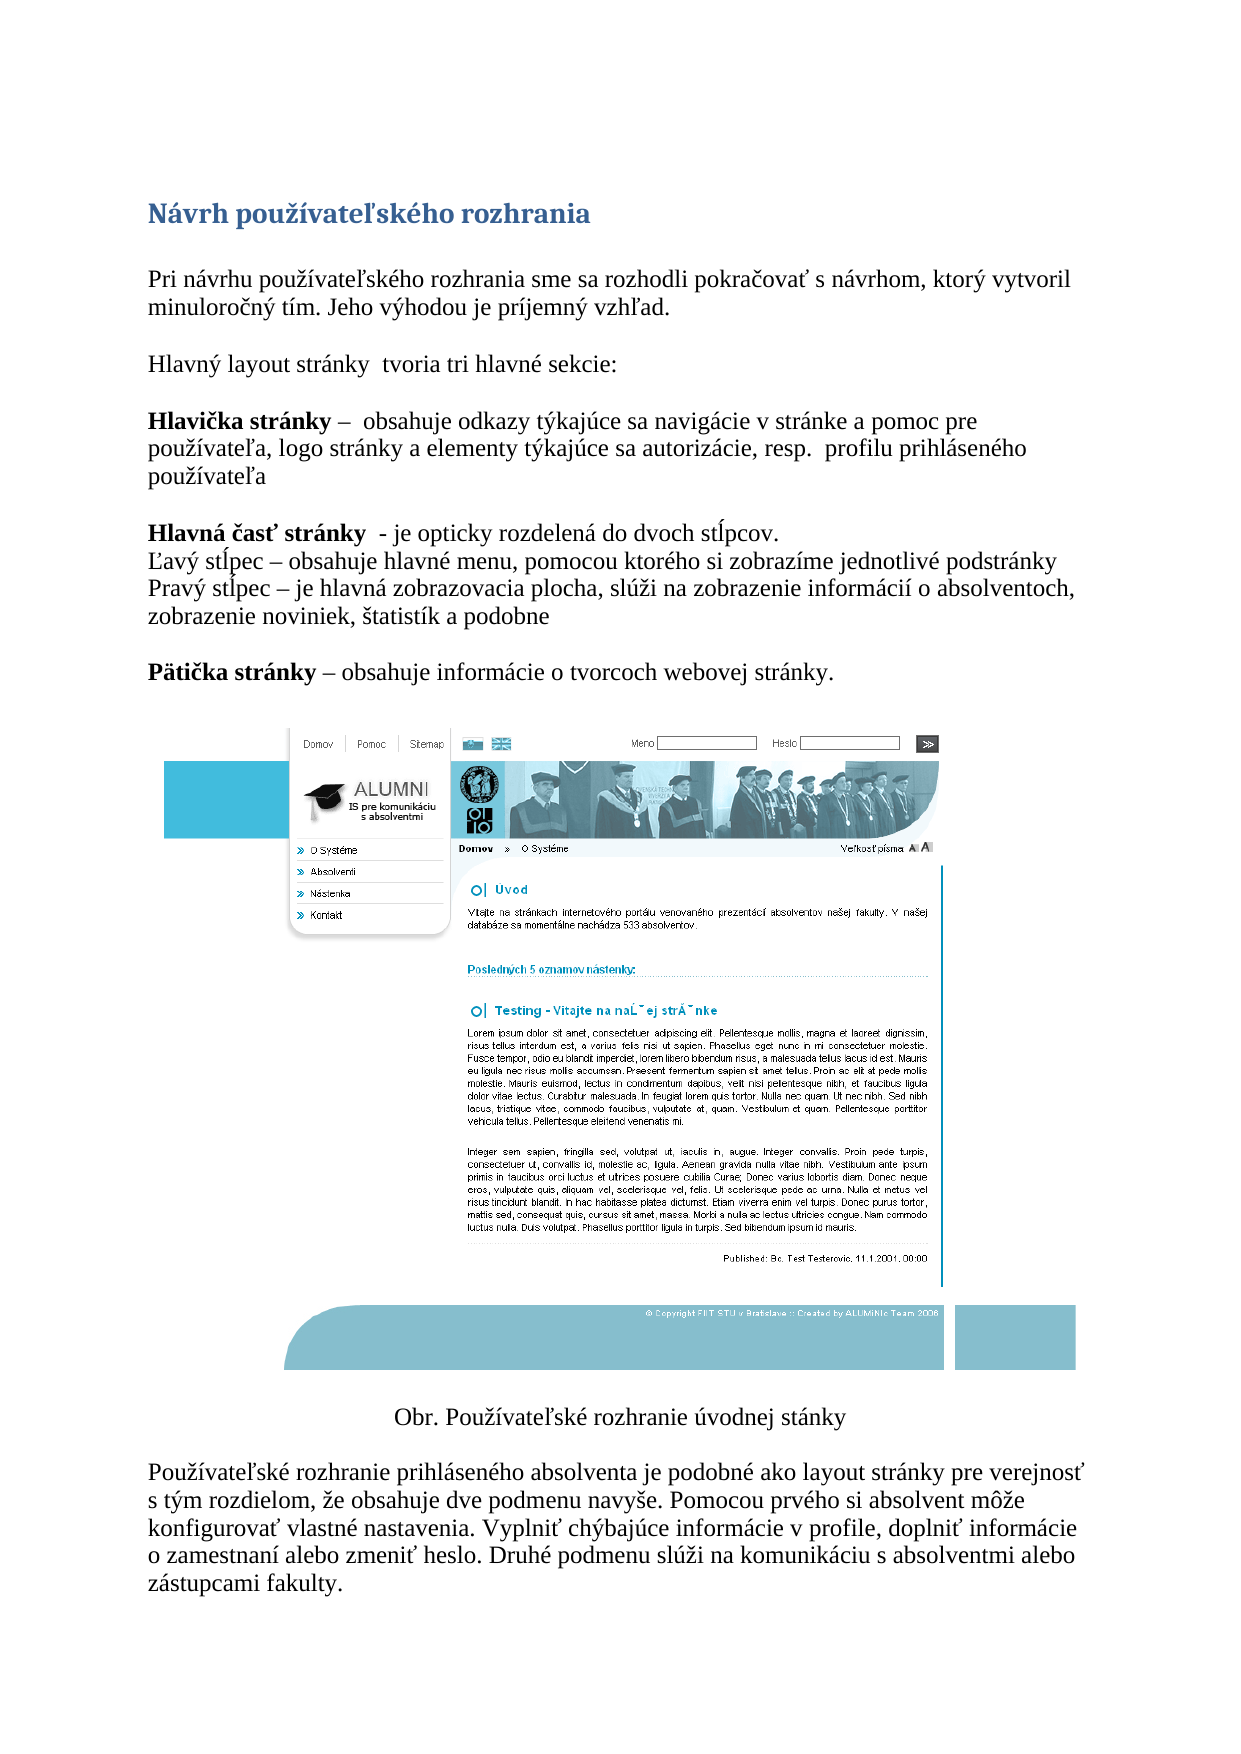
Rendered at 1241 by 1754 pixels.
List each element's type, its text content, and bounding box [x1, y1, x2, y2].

subtitle Návrh používateľského rozhrania [148, 198, 1092, 231]
picture [164, 722, 1076, 1370]
text Používateľské rozhranie prihláseného absolventa je podobné ako layout stránky pre verejnosť s tým rozdielom, že obsahuje dve podmenu navyše. Pomocou prvého si absolvent môže konfigurovať vlastné nastavenia. Vyplniť chýbajúce informácie v profile, doplniť informácie o zamestnaní alebo zmeniť heslo. Druhé podmenu slúži na komunikáciu s absolventmi alebo zástupcami fakulty. [148, 1458, 1092, 1597]
text Ľavý stĺpec – obsahuje hlavné menu, pomocou ktorého si zobrazíme jednotlivé podstránky [148, 547, 1092, 574]
text Pätička stránky – obsahuje informácie o tvorcoch webovej stránky. [148, 658, 1092, 685]
text Obr. Používateľské rozhranie úvodnej stánky [148, 1403, 1092, 1431]
text Hlavička stránky – obsahuje odkazy týkajúce sa navigácie v stránke a pomoc pre používateľa, logo stránky a elementy týkajúce sa autorizácie, resp. profilu prihláseného používateľa [148, 407, 1092, 490]
text Pri návrhu používateľského rozhrania sme sa rozhodli pokračovať s návrhom, ktorý vytvoril minuloročný tím. Jeho výhodou je príjemný vzhľad. [148, 265, 1092, 321]
text Hlavná časť stránky - je opticky rozdelená do dvoch stĺpcov. [148, 519, 1092, 547]
text Pravý stĺpec – je hlavná zobrazovacia plocha, slúži na zobrazenie informácií o absolventoch, zobrazenie noviniek, štatistík a podobne [148, 574, 1092, 630]
text Hlavný layout stránky tvoria tri hlavné sekcie: [148, 350, 1092, 378]
